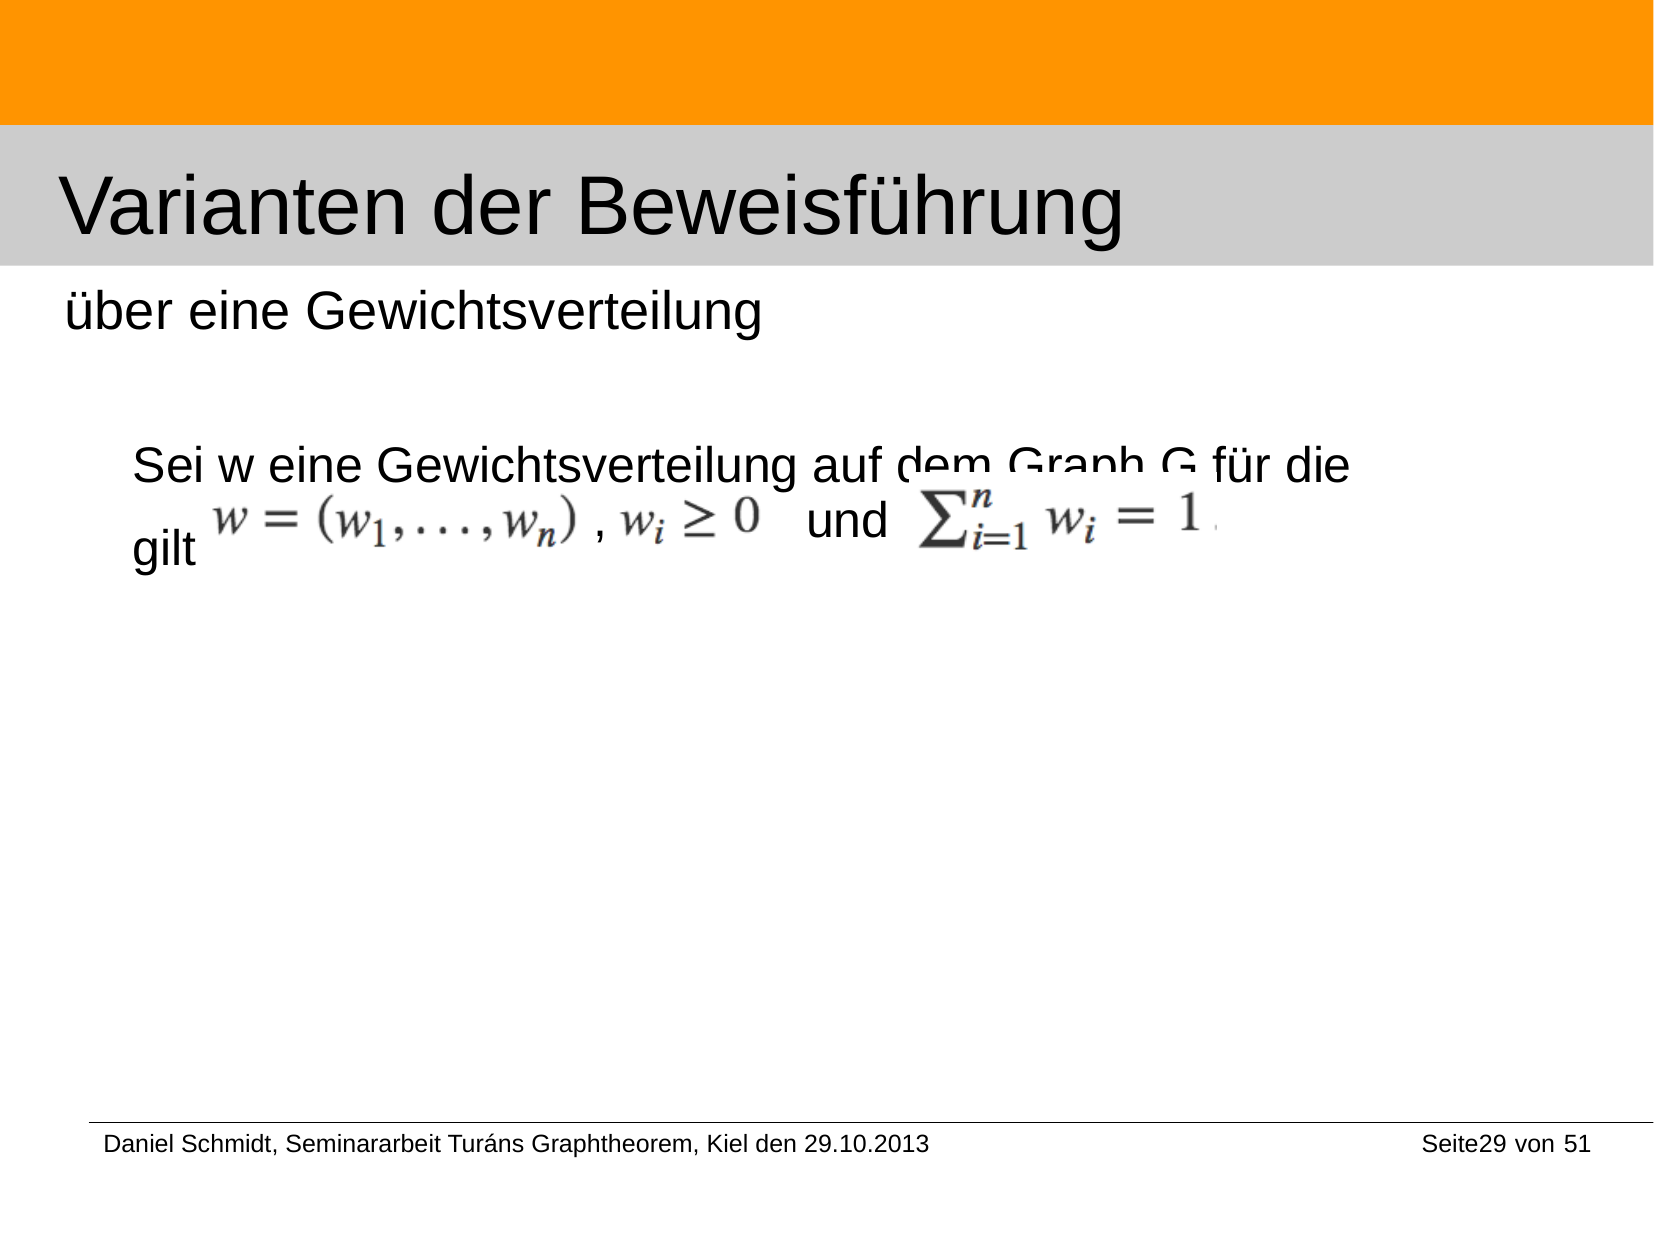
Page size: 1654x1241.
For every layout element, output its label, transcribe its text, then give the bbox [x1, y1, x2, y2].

text_box , [578, 484, 709, 555]
title über eine Gewichtsverteilung [56, 238, 1365, 349]
title Varianten der Beweisführung [50, 143, 1359, 260]
text_box 52 [1549, 1121, 1654, 1193]
picture [614, 484, 768, 556]
text_box Sei w eine Gewichtsverteilung auf dem Graph G für die gilt [118, 401, 1418, 556]
text_box Seite [1406, 1122, 1464, 1165]
text_box [1464, 1122, 1549, 1165]
picture [909, 472, 1217, 566]
text_box und [791, 485, 905, 556]
picture [200, 484, 591, 567]
